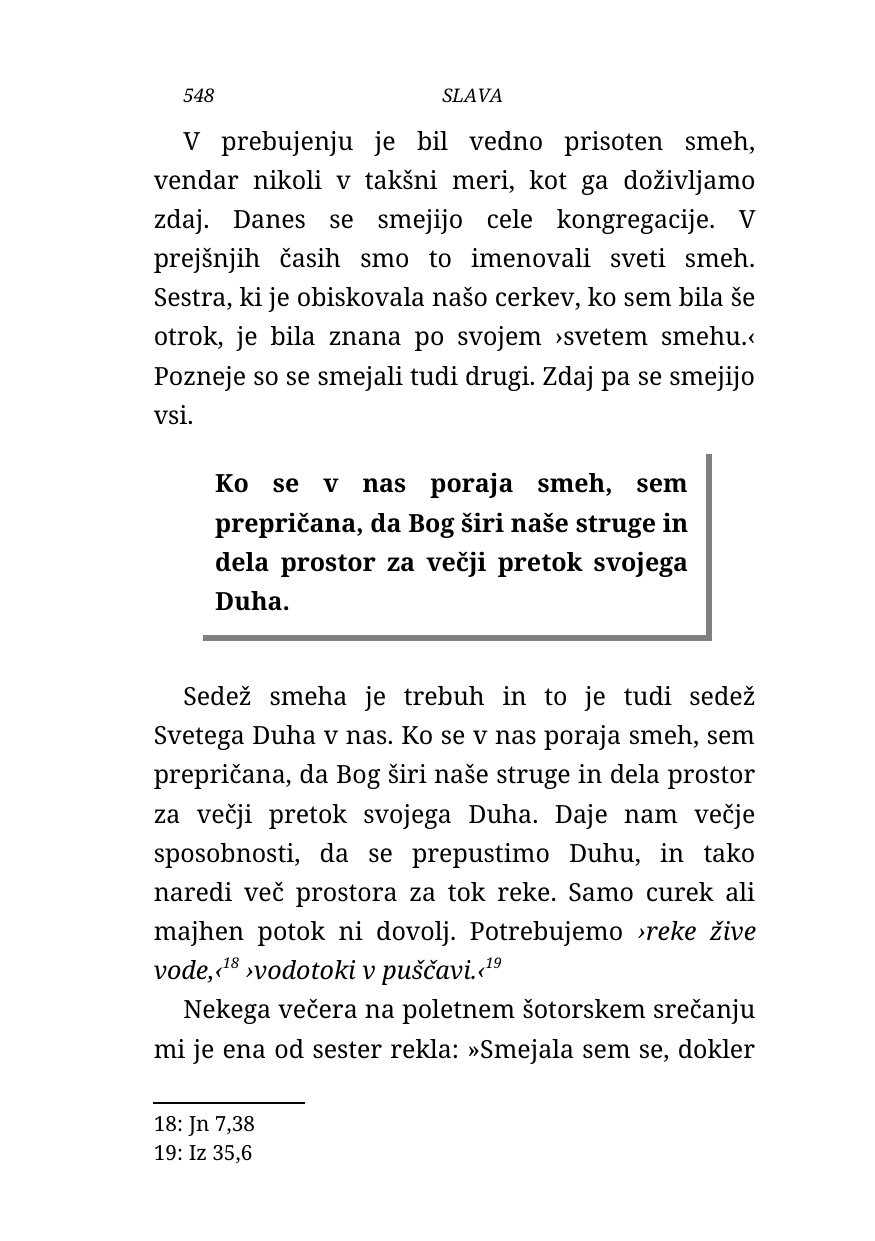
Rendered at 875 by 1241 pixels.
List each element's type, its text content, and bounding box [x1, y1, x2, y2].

text Iz 35,6 [153, 1138, 756, 1166]
text V prebujenju je bil vedno prisoten smeh, vendar nikoli v takšni meri, kot ga doživljamo zdaj. Danes se smejijo cele kongregacije. V prejšnjih časih smo to imenovali sveti smeh. Sestra, ki je obiskovala našo cerkev, ko sem bila še otrok, je bila znana po svojem ›svetem smehu.‹ Pozneje so se smejali tudi drugi. Zdaj pa se smejijo vsi. [153, 123, 756, 431]
text Jn 7,38 [153, 1109, 756, 1138]
text Nekega večera na poletnem šotorskem srečanju mi je ena od sester rekla: »Smejala sem se, dokler [153, 992, 756, 1065]
text Sedež smeha je trebuh in to je tudi sedež Svetega Duha v nas. Ko se v nas poraja smeh, sem prepričana, da Bog širi naše struge in dela prostor za večji pretok svojega Duha. Daje nam večje sposobnosti, da se prepustimo Duhu, in tako naredi več prostora za tok reke. Samo curek ali majhen potok ni dovolj. Potrebujemo ›reke žive vode,‹ ›vodotoki v puščavi.‹ [153, 679, 756, 987]
text Ko se v nas poraja smeh, sem prepričana, da Bog širi naše struge in dela prostor za večji pretok svojega Duha. [197, 448, 706, 635]
